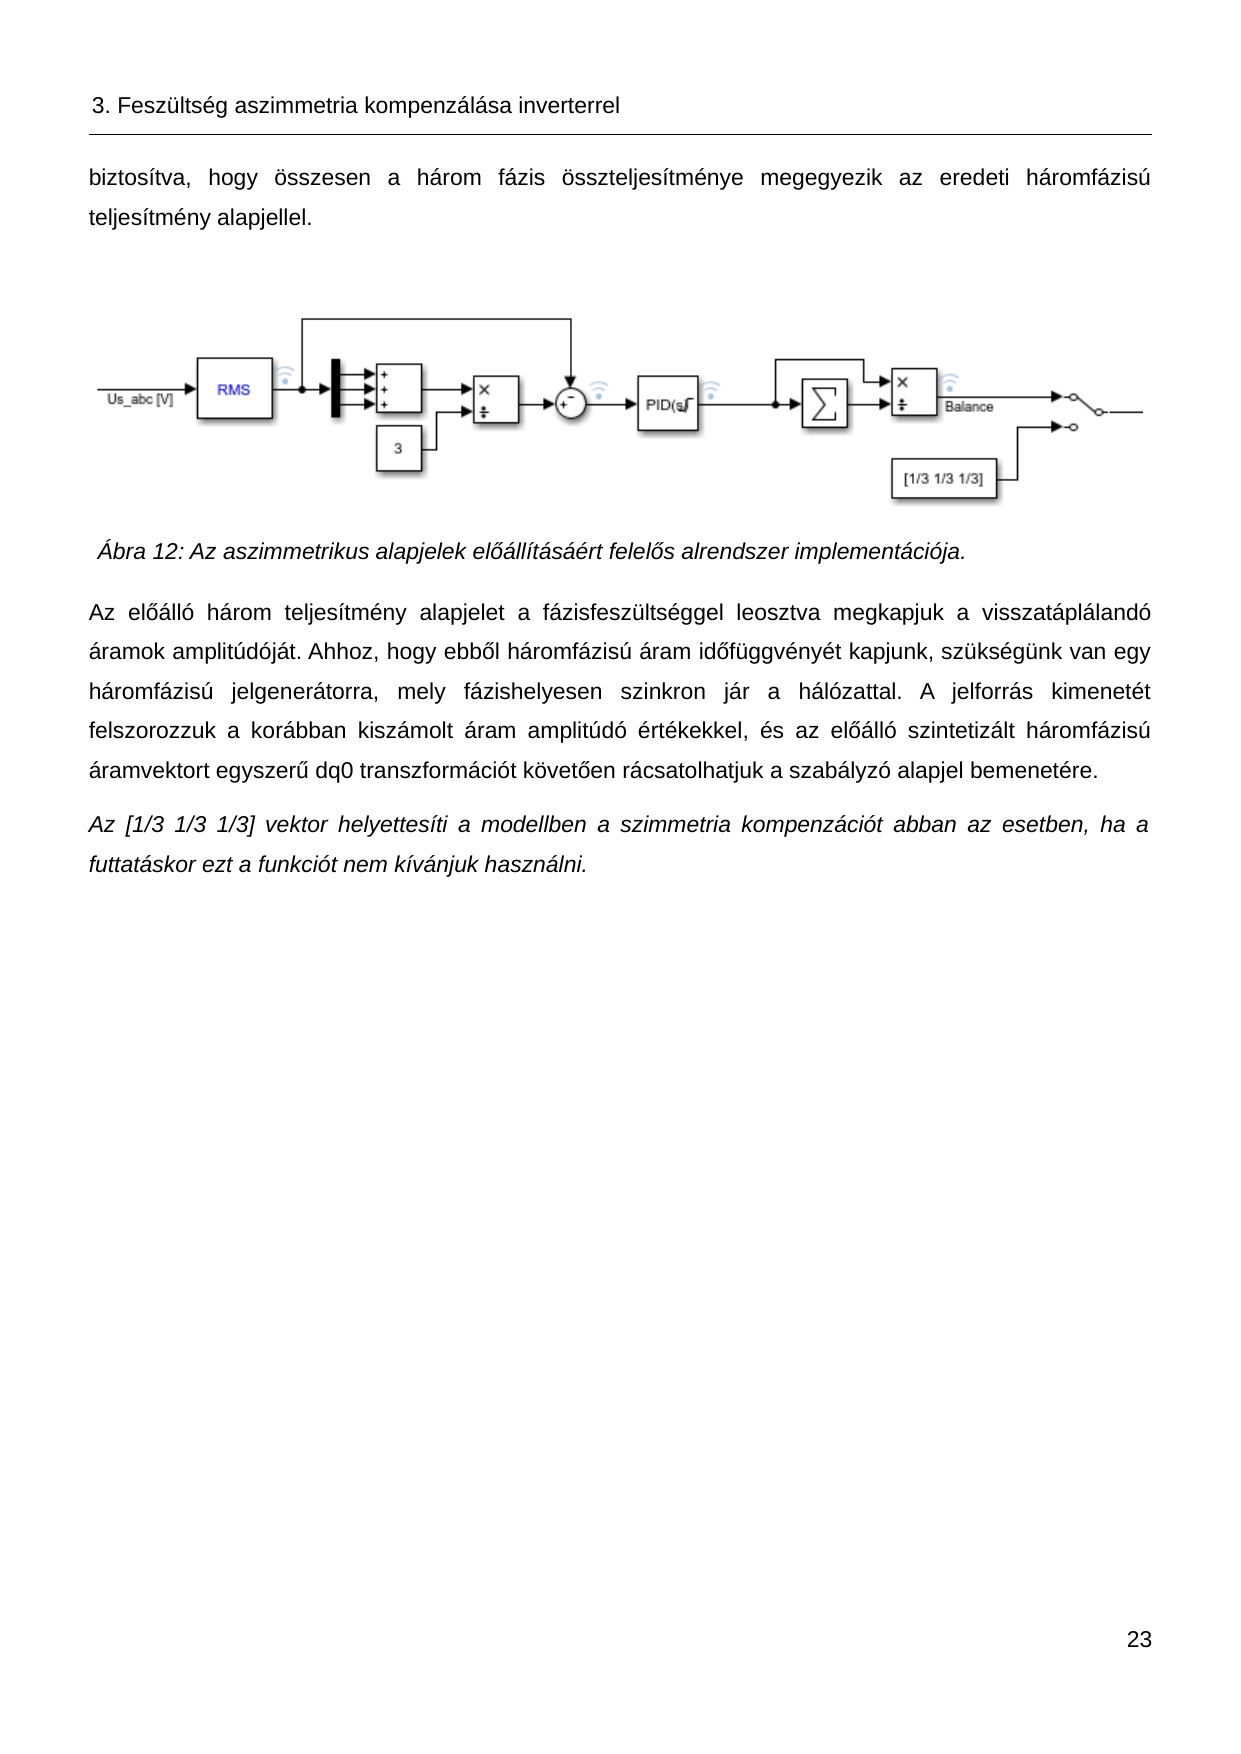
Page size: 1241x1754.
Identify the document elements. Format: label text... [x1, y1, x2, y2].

text Ábra 12: Az aszimmetrikus alapjelek előállításáért felelős alrendszer implementációja. [97, 526, 1143, 564]
text Az előálló három teljesítmény alapjelet a fázisfeszültséggel leosztva megkapjuk a visszatáplálandó áramok amplitúdóját. Ahhoz, hogy ebből háromfázisú áram időfüggvényét kapjunk, szükségünk van egy háromfázisú jelgenerátorra, mely fázishelyesen szinkron jár a hálózattal. A jelforrás kimenetét felszorozzuk a korábban kiszámolt áram amplitúdó értékekkel, és az előálló szintetizált háromfázisú áramvektort egyszerű dq0 transzformációt követően rácsatolhatjuk a szabályzó alapjel bemenetére. [88, 258, 1152, 783]
text biztosítva, hogy összesen a három fázis összteljesítménye megegyezik az eredeti háromfázisú teljesítmény alapjellel. [88, 164, 1152, 230]
text Az [1/3 1/3 1/3] vektor helyettesíti a modellben a szimmetria kompenzációt abban az esetben, ha a futtatáskor ezt a funkciót nem kívánjuk használni. [88, 811, 1152, 877]
picture [97, 291, 1143, 526]
